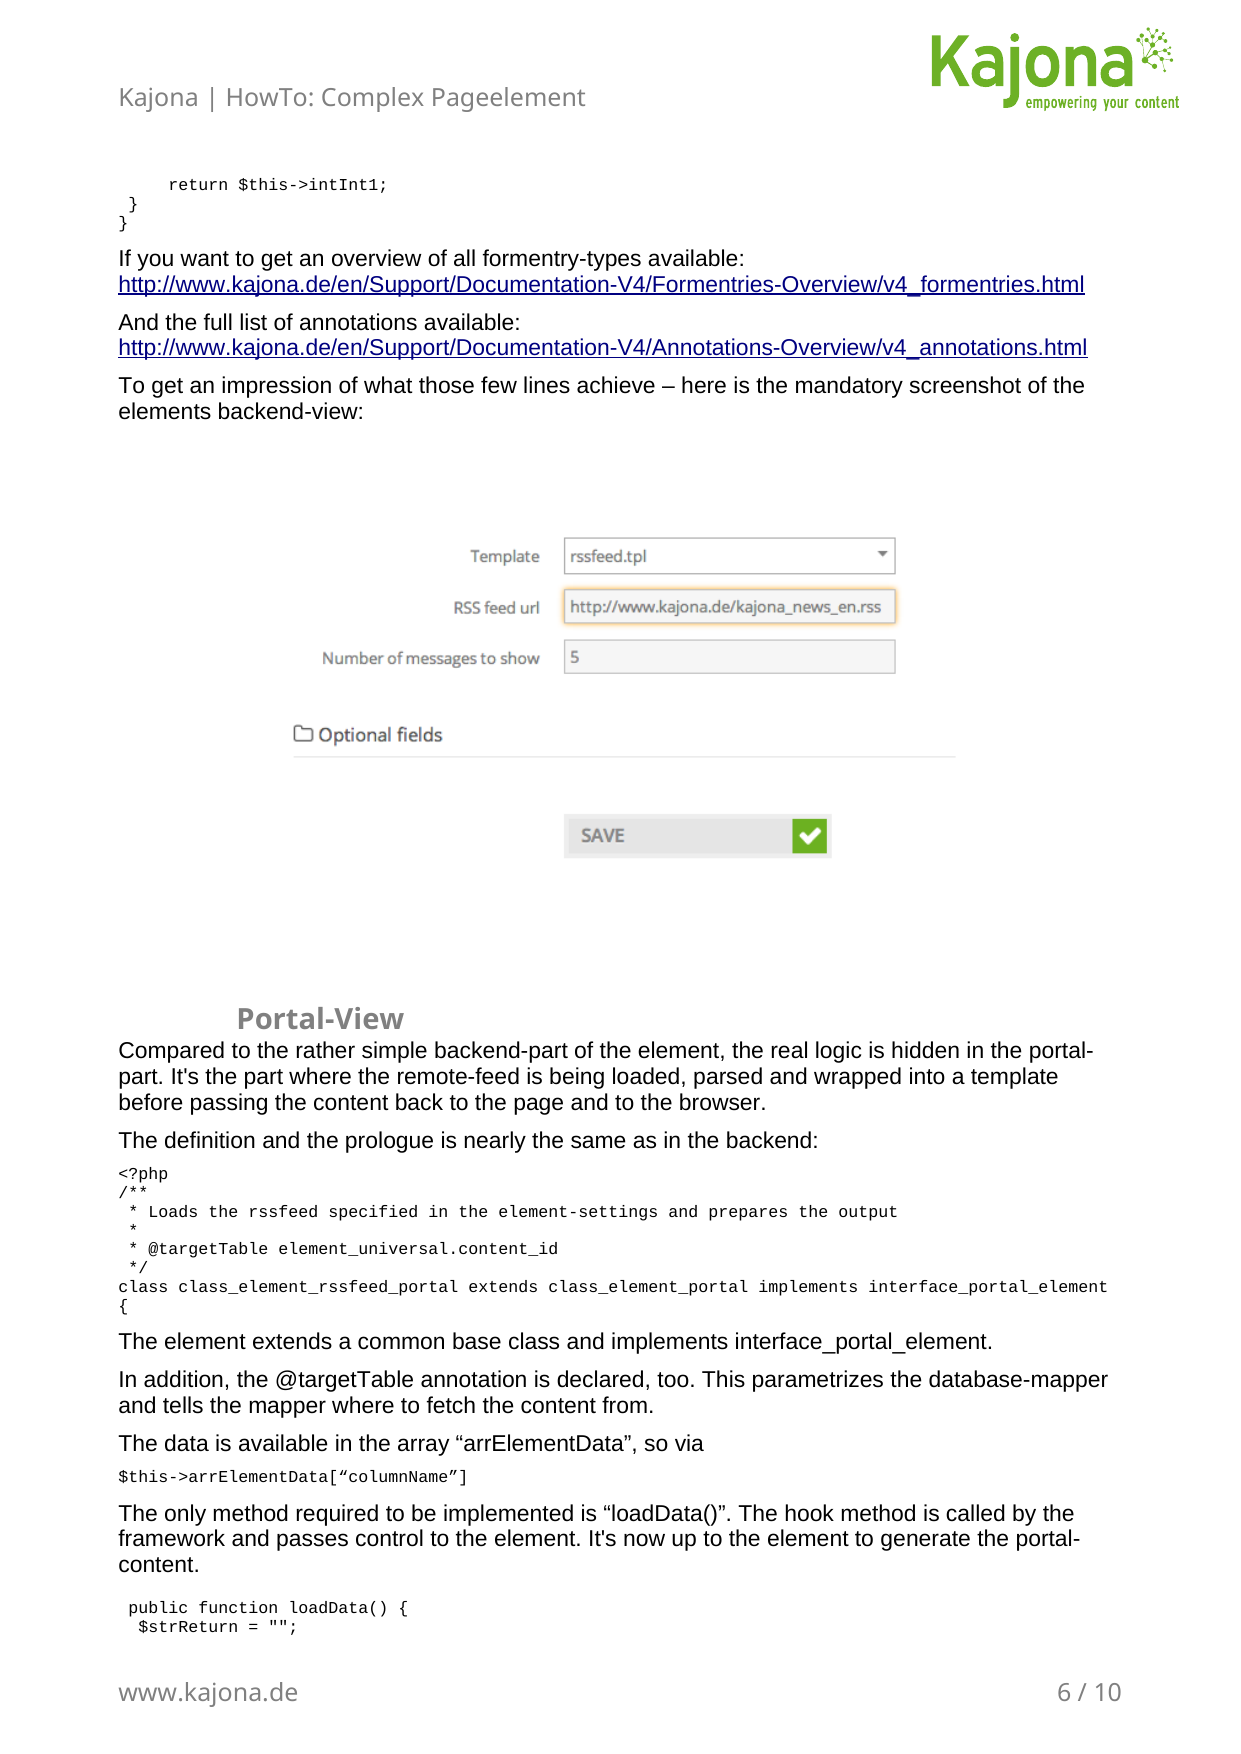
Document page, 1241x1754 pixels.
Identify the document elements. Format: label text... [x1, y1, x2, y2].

picture [284, 513, 956, 894]
text Compared to the rather simple backend-part of the element, the real logic is hidden in the portal-part. It's the part where the remote-feed is being loaded, parsed and wrapped into a template before passing the content back to the page and to the browser. [118, 1038, 1122, 1115]
text The only method required to be implemented is “loadData()”. The hook method is called by the framework and passes control to the element. It's now up to the element to generate the portal-content. public function loadData() { $strReturn = ""; [118, 1500, 1122, 1637]
subtitle Portal-View [118, 998, 1122, 1038]
text <?php /** * Loads the rssfeed specified in the element-settings and prepares the output * * @targetTable element_universal.content_id */ class class_element_rssfeed_portal extends class_element_portal implements interface_portal_element { [118, 1166, 1122, 1316]
text The data is available in the array “arrElementData”, so via [118, 1431, 1122, 1456]
text $this->arrElementData[“columnName”] [118, 1469, 1122, 1488]
text In addition, the @targetTable annotation is declared, too. This parametrizes the database-mapper and tells the mapper where to fetch the content from. [118, 1367, 1122, 1418]
text And the full list of annotations available: http://www.kajona.de/en/Support/Documentation-V4/Annotations-Overview/v4_annotations.html [118, 309, 1122, 361]
text The definition and the prologue is nearly the same as in the backend: [118, 1127, 1122, 1153]
text If you want to get an overview of all formentry-types available: http://www.kajona.de/en/Support/Documentation-V4/Formentries-Overview/v4_formentries.html [118, 246, 1122, 297]
text The element extends a common base class and implements interface_portal_element. [118, 1329, 1122, 1354]
text return $this->intInt1; } } [118, 177, 1122, 233]
text To get an impression of what those few lines achieve – here is the mandatory screenshot of the elements backend-view: [118, 373, 1122, 424]
